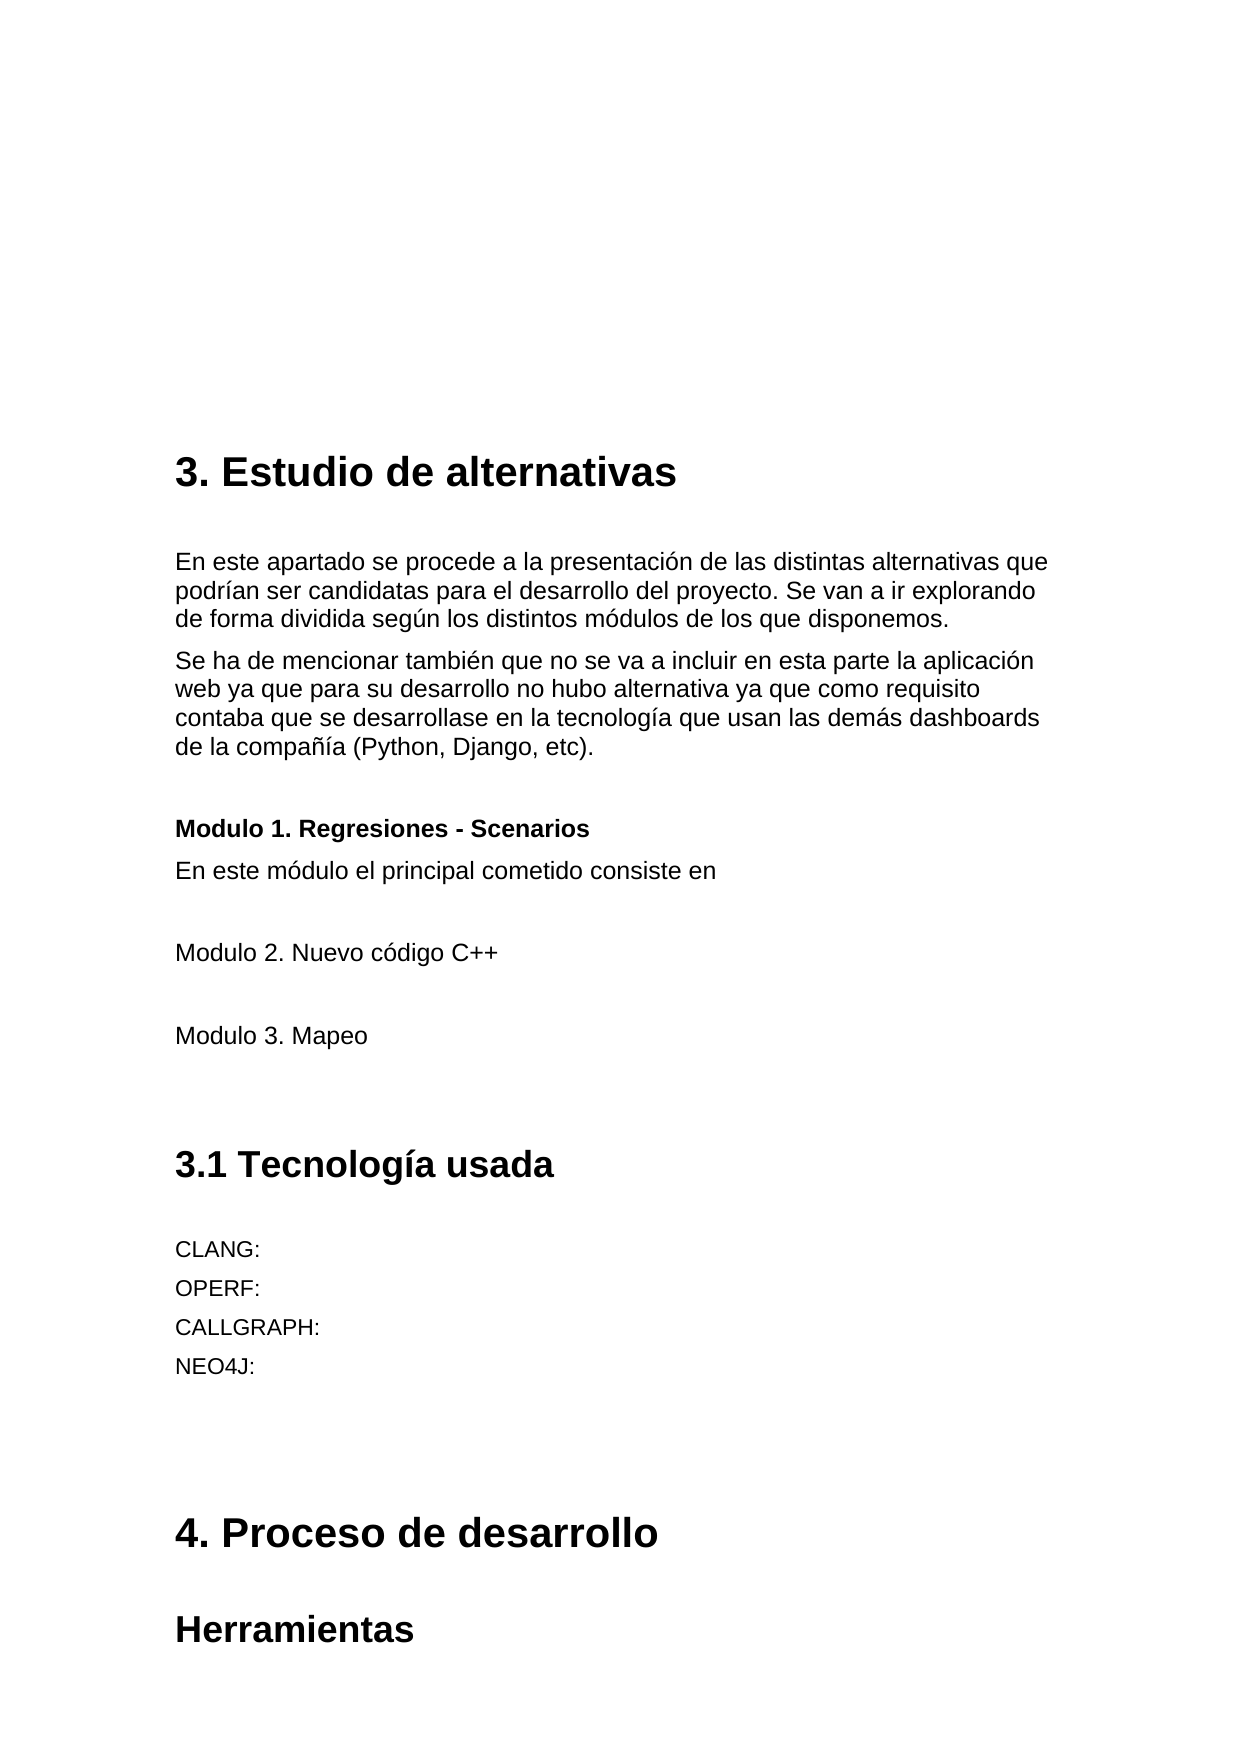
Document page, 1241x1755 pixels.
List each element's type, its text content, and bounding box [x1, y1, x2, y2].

text Modulo 1. Regresiones - Scenarios [175, 814, 1065, 843]
text CLANG: [175, 1236, 1065, 1263]
text 3.1 Tecnología usada [175, 1142, 1065, 1185]
text 3. Estudio de alternativas [175, 448, 1065, 496]
text Herramientas [175, 1608, 1065, 1651]
text 4. Proceso de desarrollo [175, 1508, 1065, 1556]
text Modulo 3. Mapeo [175, 1021, 1065, 1049]
text CALLGRAPH: [175, 1314, 1065, 1341]
text OPERF: [175, 1275, 1065, 1302]
text Modulo 2. Nuevo código C++ [175, 938, 1065, 967]
text Se ha de mencionar también que no se va a incluir en esta parte la aplicación web ya que para su desarrollo no hubo alternativa ya que como requisito contaba que se desarrollase en la tecnología que usan las demás dashboards de la compañía (Python, Django, etc). [175, 646, 1065, 761]
text En este módulo el principal cometido consiste en [175, 856, 1065, 884]
text En este apartado se procede a la presentación de las distintas alternativas que podrían ser candidatas para el desarrollo del proyecto. Se van a ir explorando de forma dividida según los distintos módulos de los que disponemos. [175, 547, 1065, 633]
text NEO4J: [175, 1353, 1065, 1379]
